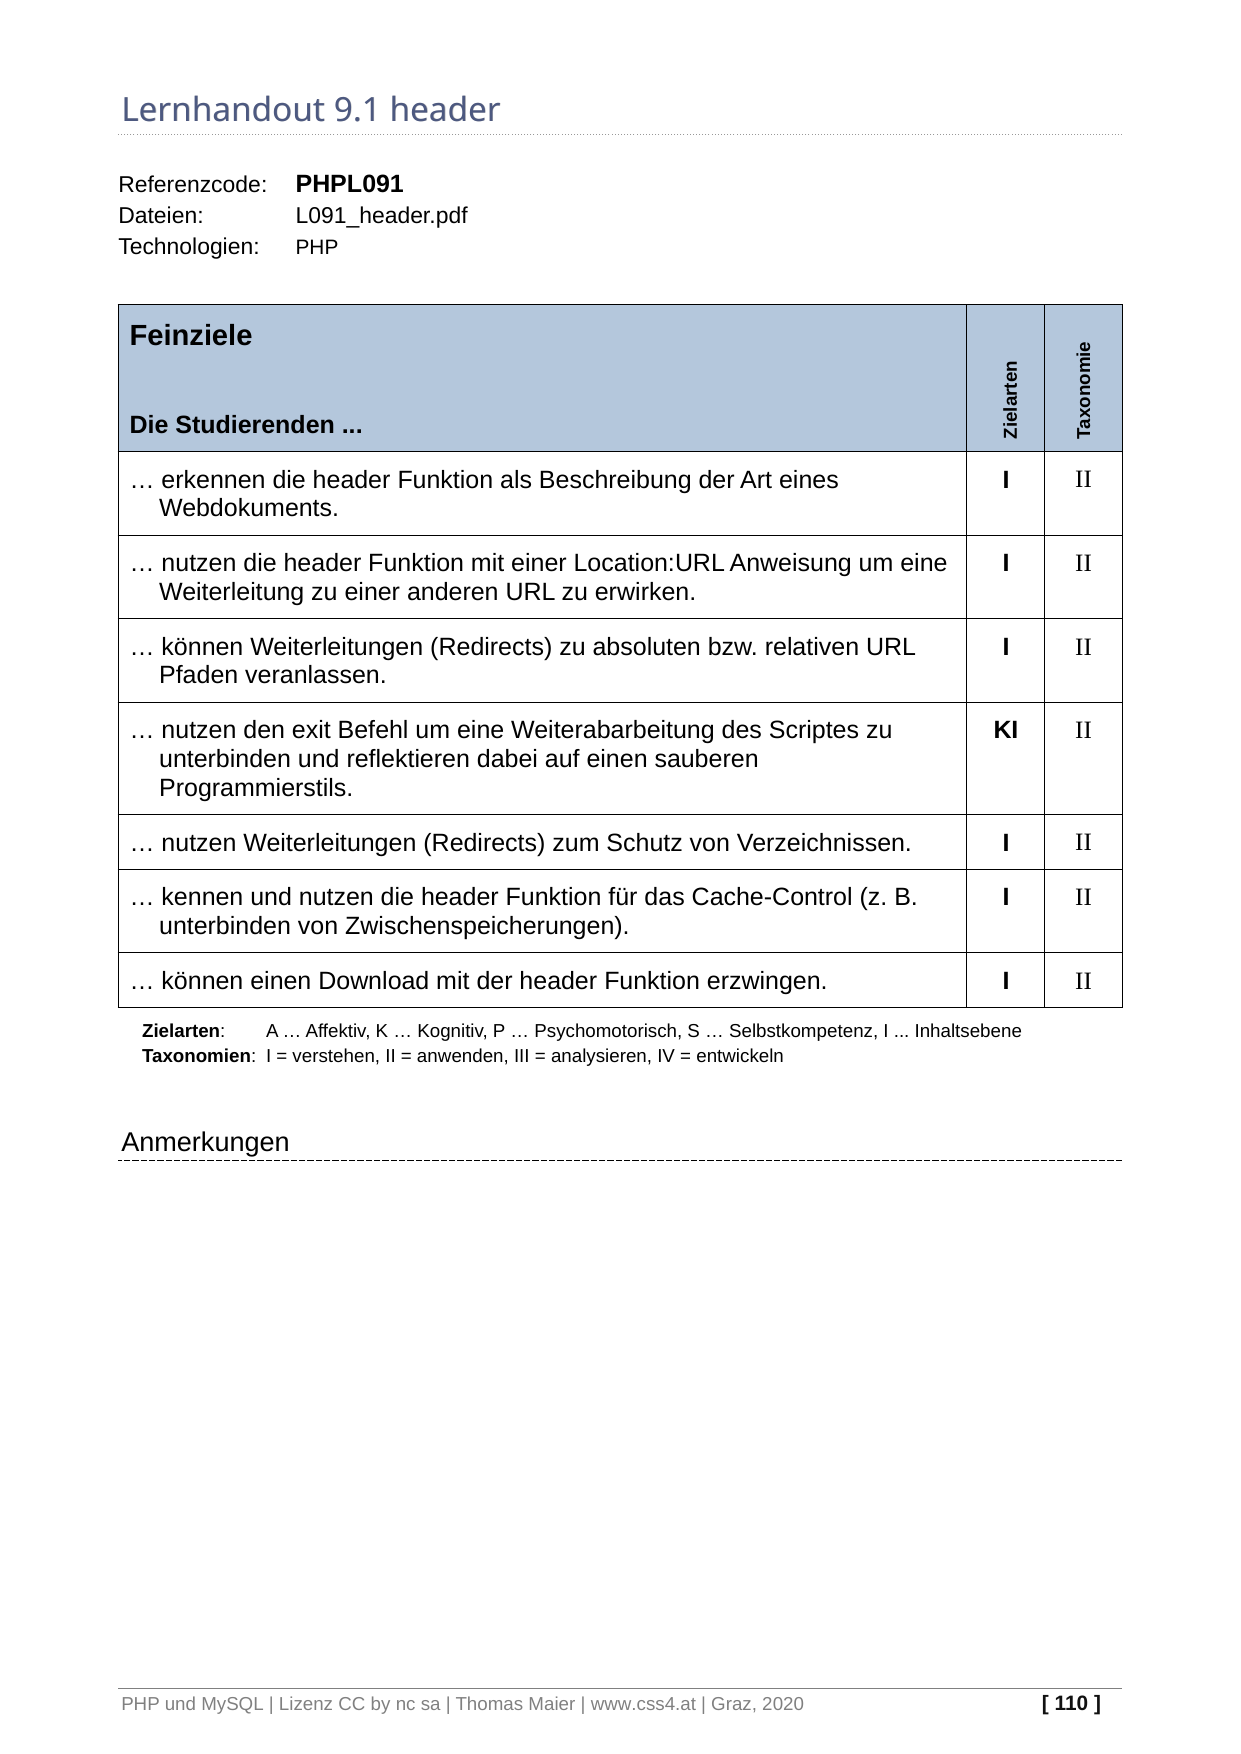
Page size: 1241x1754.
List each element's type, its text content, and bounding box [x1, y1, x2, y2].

table_cell I [967, 619, 1044, 702]
table_cell KI [967, 703, 1044, 814]
table_cell II [1045, 703, 1122, 814]
text Technologien: PHP [118, 233, 1122, 259]
table_cell I [967, 815, 1044, 869]
table_cell I [967, 953, 1044, 1007]
table_cell I [967, 870, 1044, 952]
subtitle Lernhandout 9.1 header [118, 83, 1122, 134]
table_cell … nutzen den exit Befehl um eine Weiterabarbeitung des Scriptes zu unterbinden und reflektieren dabei auf einen sauberen Programmierstils. [119, 703, 966, 814]
table_cell II [1045, 870, 1122, 952]
table_cell I [967, 452, 1044, 534]
table_cell I [967, 536, 1044, 618]
table_header Taxonomie [1045, 305, 1122, 451]
table_cell … erkennen die header Funktion als Beschreibung der Art eines Webdokuments. [119, 452, 966, 534]
table_cell II [1045, 452, 1122, 534]
table_header Feinziele Die Studierenden ... [119, 305, 966, 451]
table_header Zielarten [967, 305, 1044, 451]
table_cell … nutzen Weiterleitungen (Redirects) zum Schutz von Verzeichnissen. [119, 815, 966, 869]
table_cell … können einen Download mit der header Funktion erzwingen. [119, 953, 966, 1007]
text Dateien: L091_header.pdf [118, 202, 1122, 229]
text Referenzcode: PHPL091 [118, 169, 1122, 198]
table_cell II [1045, 953, 1122, 1007]
table_cell II [1045, 619, 1122, 702]
table_cell … kennen und nutzen die header Funktion für das Cache-Control (z. B. unterbinden von Zwischenspeicherungen). [119, 870, 966, 952]
text Zielarten: A … Affektiv, K … Kognitiv, P … Psychomotorisch, S … Selbstkompetenz, I ... Inhaltsebene Taxonomien: I = verstehen, II = anwenden, III = analysieren, IV = entwickeln [142, 1020, 1122, 1066]
table_cell II [1045, 536, 1122, 618]
text Anmerkungen [118, 1123, 1122, 1160]
table_cell … nutzen die header Funktion mit einer Location:URL Anweisung um eine Weiterleitung zu einer anderen URL zu erwirken. [119, 536, 966, 618]
table_cell II [1045, 815, 1122, 869]
table_cell … können Weiterleitungen (Redirects) zu absoluten bzw. relativen URL Pfaden veranlassen. [119, 619, 966, 702]
